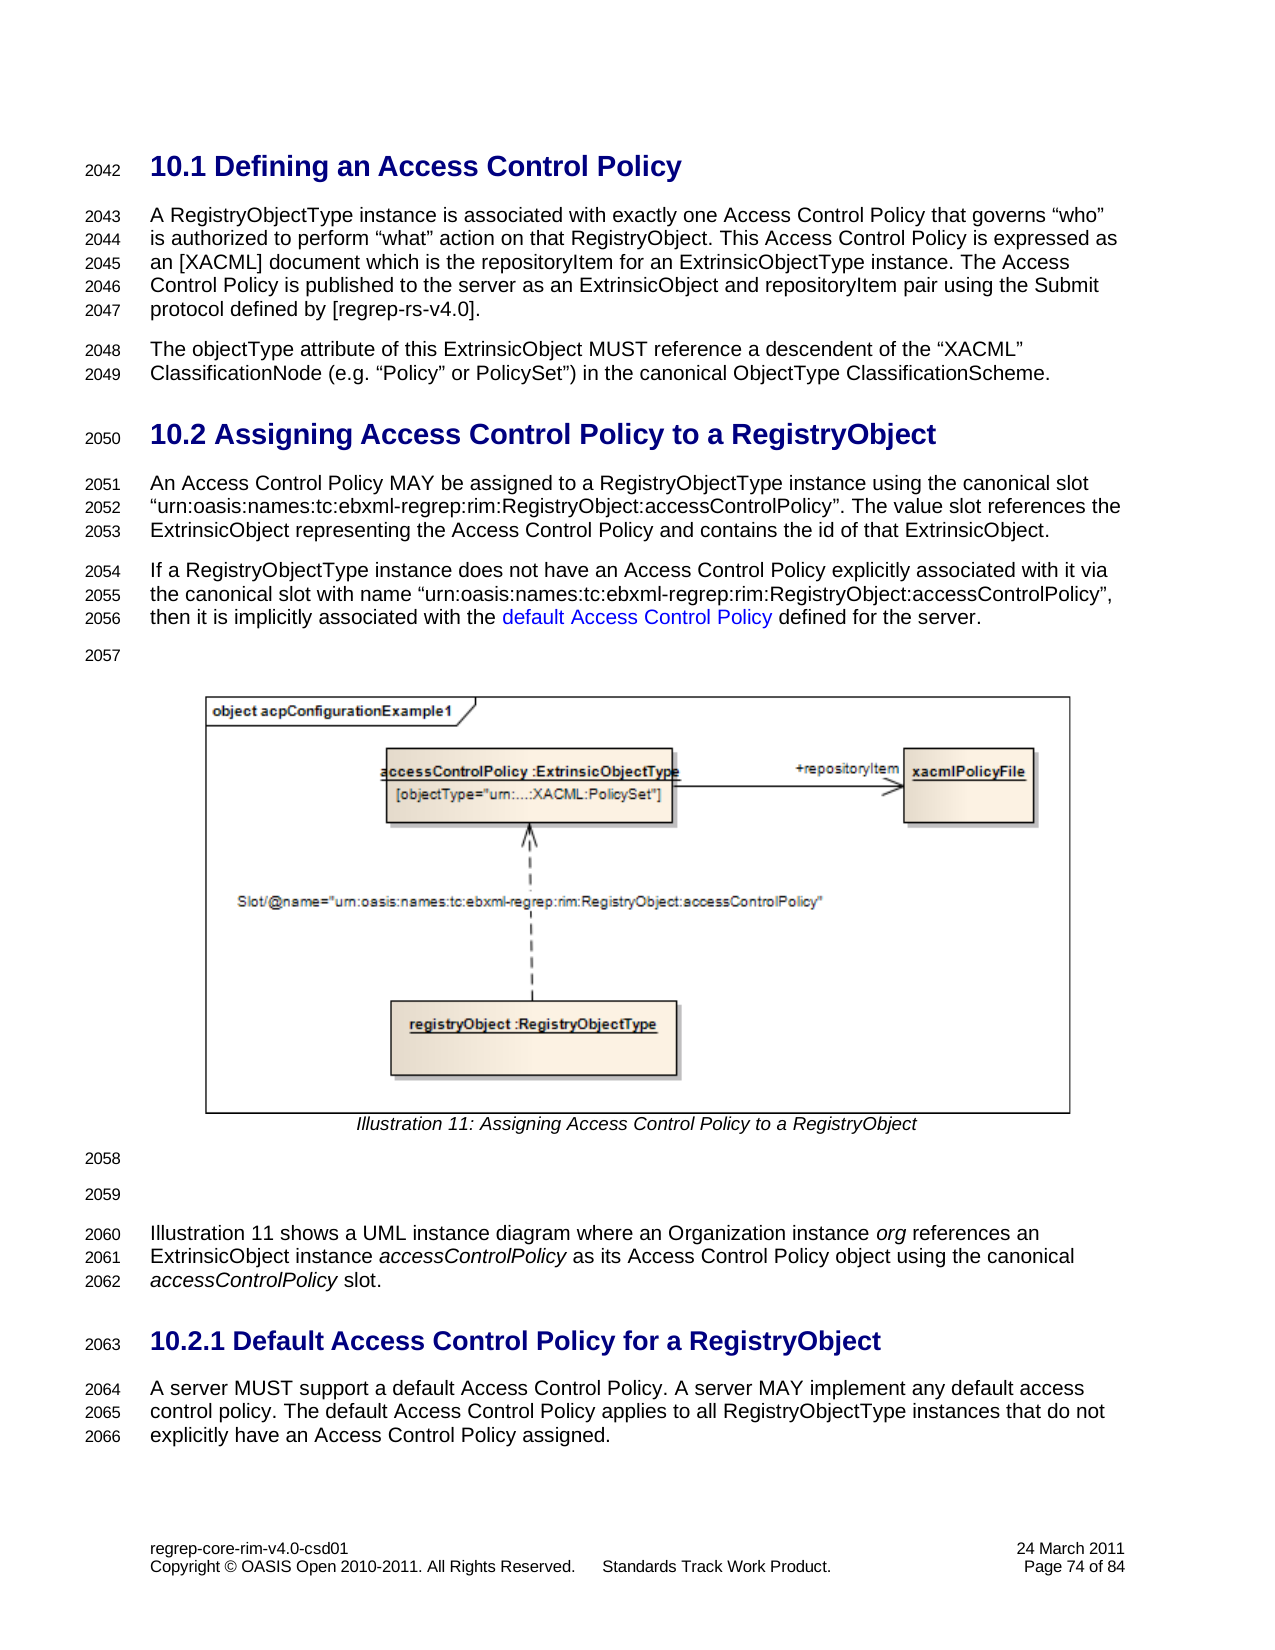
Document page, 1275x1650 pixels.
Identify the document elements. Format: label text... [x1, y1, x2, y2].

text An Access Control Policy MAY be assigned to a RegistryObjectType instance using the canonical slot “urn:oasis:names:tc:ebxml-regrep:rim:RegistryObject:accessControlPolicy”. The value slot references the ExtrinsicObject representing the Access Control Policy and contains the id of that ExtrinsicObject. [150, 471, 1125, 542]
text Illustration 11 shows a UML instance diagram where an Organization instance org references an ExtrinsicObject instance accessControlPolicy as its Access Control Policy object using the canonical accessControlPolicy slot. [150, 1221, 1125, 1292]
text Illustration 11: Assigning Access Control Policy to a RegistryObject [204, 1114, 1071, 1135]
text A server MUST support a default Access Control Policy. A server MAY implement any default access control policy. The default Access Control Policy applies to all RegistryObjectType instances that do not explicitly have an Access Control Policy assigned. [150, 1376, 1125, 1447]
text The objectType attribute of this ExtrinsicObject MUST reference a descendent of the “XACML” ClassificationNode (e.g. “Policy” or PolicySet”) in the canonical ObjectType ClassificationScheme. [150, 338, 1125, 385]
subtitle Assigning Access Control Policy to a RegistryObject [150, 418, 1125, 451]
text If a RegistryObjectType instance does not have an Access Control Policy explicitly associated with it via the canonical slot with name “urn:oasis:names:tc:ebxml-regrep:rim:RegistryObject:accessControlPolicy”, then it is implicitly associated with the default Access Control Policy defined for the server. [150, 559, 1125, 629]
subtitle Default Access Control Policy for a RegistryObject [150, 1325, 1125, 1355]
picture [204, 695, 1071, 1114]
text A RegistryObjectType instance is associated with exactly one Access Control Policy that governs “who” is authorized to perform “what” action on that RegistryObject. This Access Control Policy is expressed as an [XACML] document which is the repositoryItem for an ExtrinsicObjectType instance. The Access Control Policy is published to the server as an ExtrinsicObject and repositoryItem pair using the Submit protocol defined by [regrep-rs-v4.0]. [150, 203, 1125, 321]
subtitle Defining an Access Control Policy [150, 150, 1125, 182]
